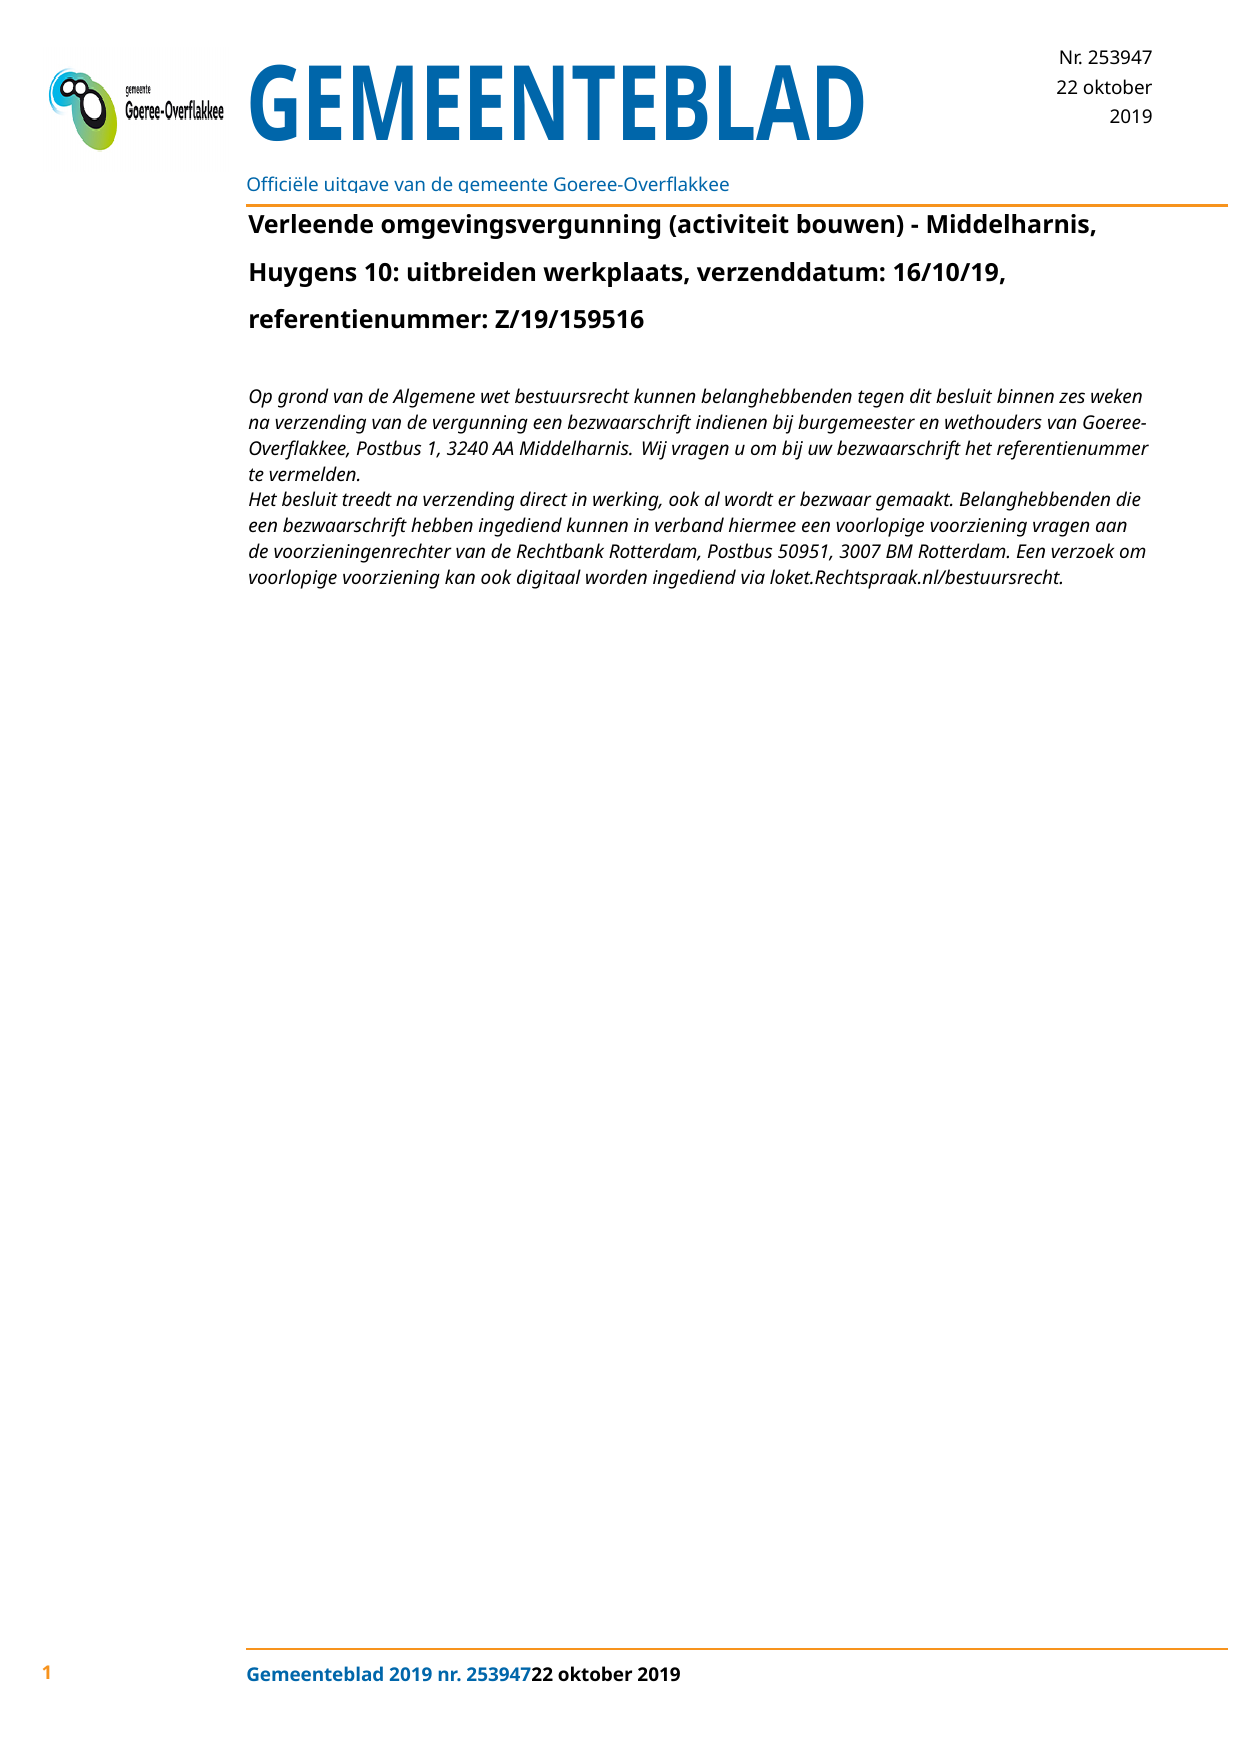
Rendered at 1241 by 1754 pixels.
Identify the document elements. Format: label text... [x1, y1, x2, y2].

picture [41, 47, 231, 172]
text Het besluit treedt na verzending direct in werking, ook al wordt er bezwaar gemaakt. Belanghebbenden die een bezwaarschrift hebben ingediend kunnen in verband hiermee een voorlopige voorziening vragen aan de voorzieningenrechter van de Rechtbank Rotterdam, Postbus 50951, 3007 BM Rotterdam. Een verzoek om voorlopige voorziening kan ook digitaal worden ingediend via loket.Rechtspraak.nl/bestuursrecht. [248, 487, 1152, 589]
text Verleende omgevingsvergunning (activiteit bouwen) - Middelharnis, Huygens 10: uitbreiden werkplaats, verzenddatum: 16/10/19, referentienummer: Z/19/159516 [248, 207, 1152, 336]
text Op grond van de Algemene wet bestuursrecht kunnen belanghebbenden tegen dit besluit binnen zes weken na verzending van de vergunning een bezwaarschrift indienen bij burgemeester en wethouders van Goeree-Overflakkee, Postbus 1, 3240 AA Middelharnis. Wij vragen u om bij uw bezwaarschrift het referentienummer te vermelden. [248, 384, 1152, 487]
